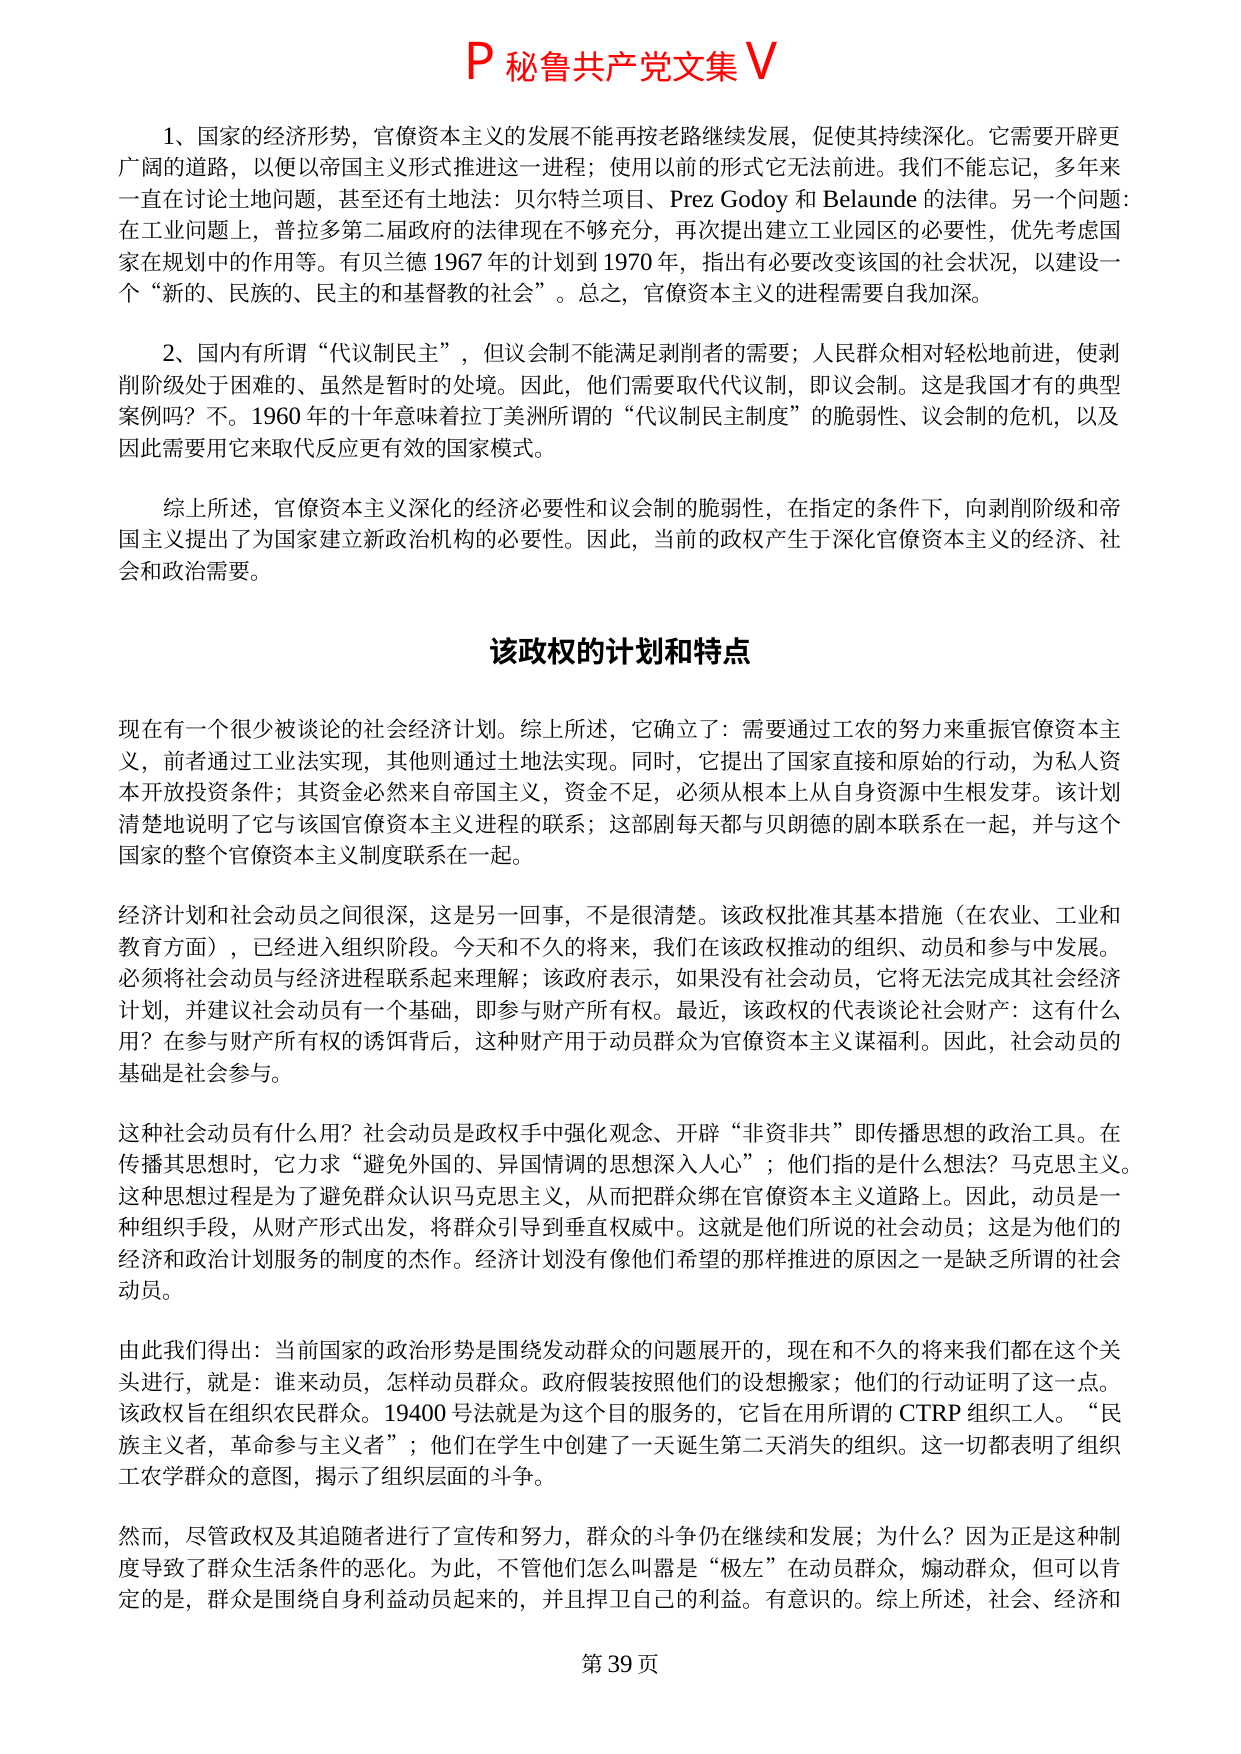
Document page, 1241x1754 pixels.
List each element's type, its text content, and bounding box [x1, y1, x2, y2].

text 这种社会动员有什么用？社会动员是政权手中强化观念、开辟“非资非共”即传播思想的政治工具。在传播其思想时，它力求“避免外国的、异国情调的思想深入人心”；他们指的是什么想法？马克思主义。这种思想过程是为了避免群众认识马克思主义，从而把群众绑在官僚资本主义道路上。因此，动员是一种组织手段，从财产形式出发，将群众引导到垂直权威中。这就是他们所说的社会动员；这是为他们的经济和政治计划服务的制度的杰作。经济计划没有像他们希望的那样推进的原因之一是缺乏所谓的社会动员。 [118, 1116, 1122, 1305]
text 然而，尽管政权及其追随者进行了宣传和努力，群众的斗争仍在继续和发展；为什么？因为正是这种制度导致了群众生活条件的恶化。为此，不管他们怎么叫嚣是“极左”在动员群众，煽动群众，但可以肯定的是，群众是围绕自身利益动员起来的，并且捍卫自己的利益。有意识的。综上所述，社会、经济和 [118, 1519, 1122, 1614]
text 现在有一个很少被谈论的社会经济计划。综上所述，它确立了：需要通过工农的努力来重振官僚资本主义，前者通过工业法实现，其他则通过土地法实现。同时，它提出了国家直接和原始的行动，为私人资本开放投资条件；其资金必然来自帝国主义，资金不足，必须从根本上从自身资源中生根发芽。该计划清楚地说明了它与该国官僚资本主义进程的联系；这部剧每天都与贝朗德的剧本联系在一起，并与这个国家的整个官僚资本主义制度联系在一起。 [118, 712, 1122, 870]
text 经济计划和社会动员之间很深，这是另一回事，不是很清楚。该政权批准其基本措施（在农业、工业和教育方面），已经进入组织阶段。今天和不久的将来，我们在该政权推动的组织、动员和参与中发展。必须将社会动员与经济进程联系起来理解；该政府表示，如果没有社会动员，它将无法完成其社会经济计划，并建议社会动员有一个基础，即参与财产所有权。最近，该政权的代表谈论社会财产：这有什么用？在参与财产所有权的诱饵背后，这种财产用于动员群众为官僚资本主义谋福利。因此，社会动员的基础是社会参与。 [118, 898, 1122, 1087]
text 综上所述，官僚资本主义深化的经济必要性和议会制的脆弱性，在指定的条件下，向剥削阶级和帝国主义提出了为国家建立新政治机构的必要性。因此，当前的政权产生于深化官僚资本主义的经济、社会和政治需要。 [118, 491, 1122, 586]
text 1、国家的经济形势，官僚资本主义的发展不能再按老路继续发展，促使其持续深化。它需要开辟更广阔的道路，以便以帝国主义形式推进这一进程；使用以前的形式它无法前进。我们不能忘记，多年来一直在讨论土地问题，甚至还有土地法：贝尔特兰项目、Prez Godoy 和 Belaunde 的法律。另一个问题：在工业问题上，普拉多第二届政府的法律现在不够充分，再次提出建立工业园区的必要性，优先考虑国家在规划中的作用等。有贝兰德1967年的计划到1970年，指出有必要改变该国的社会状况，以建设一个“新的、民族的、民主的和基督教的社会”。总之，官僚资本主义的进程需要自我加深。 [118, 119, 1122, 308]
text 2、国内有所谓“代议制民主”，但议会制不能满足剥削者的需要；人民群众相对轻松地前进，使剥削阶级处于困难的、虽然是暂时的处境。因此，他们需要取代代议制，即议会制。这是我国才有的典型案例吗？不。1960年的十年意味着拉丁美洲所谓的“代议制民主制度”的脆弱性、议会制的危机，以及因此需要用它来取代反应更有效的国家模式。 [118, 337, 1122, 462]
text 由此我们得出：当前国家的政治形势是围绕发动群众的问题展开的，现在和不久的将来我们都在这个关头进行，就是：谁来动员，怎样动员群众。政府假装按照他们的设想搬家；他们的行动证明了这一点。该政权旨在组织农民群众。19400号法就是为这个目的服务的，它旨在用所谓的 CTRP 组织工人。“民族主义者，革命参与主义者”；他们在学生中创建了一天诞生第二天消失的组织。这一切都表明了组织工农学群众的意图，揭示了组织层面的斗争。 [118, 1333, 1122, 1491]
subtitle 该政权的计划和特点 [118, 629, 1122, 671]
